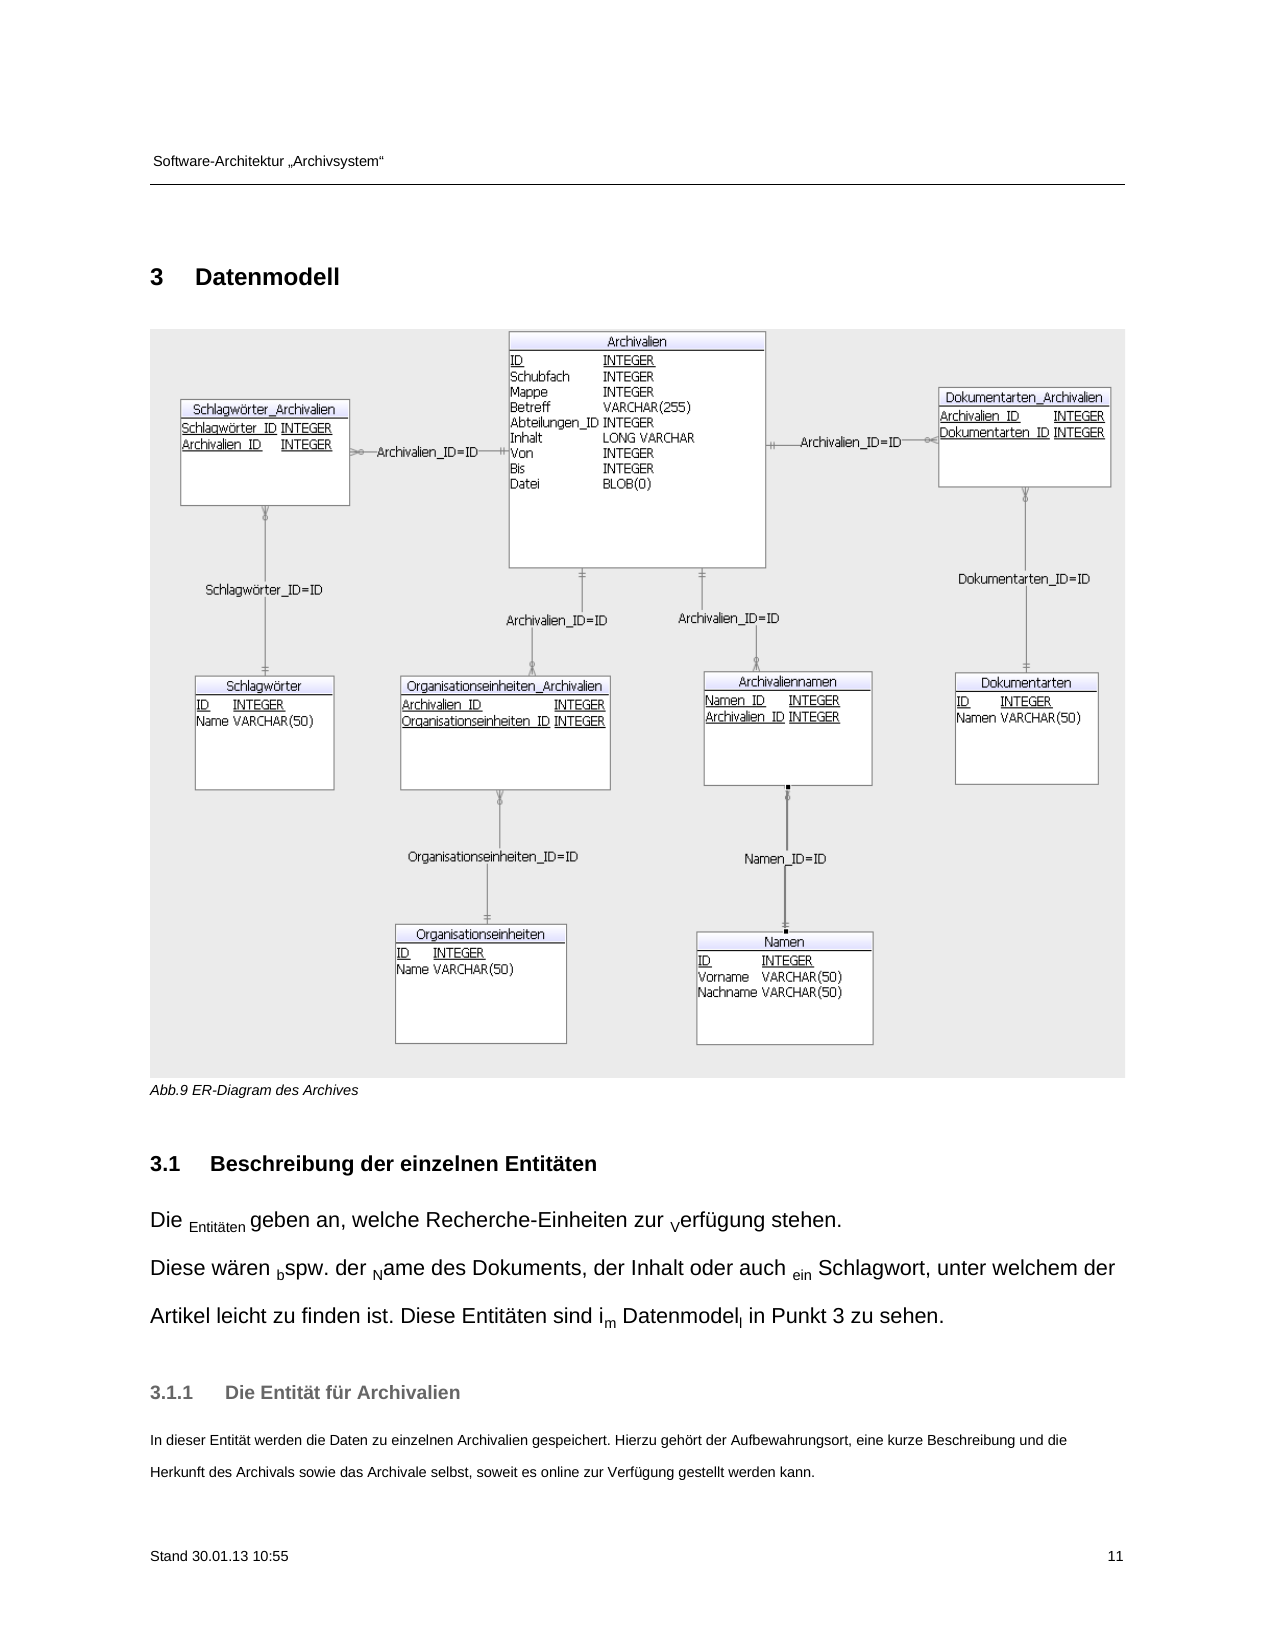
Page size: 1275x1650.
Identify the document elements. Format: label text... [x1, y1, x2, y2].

picture [150, 329, 1125, 1078]
text Abb.9 ER-Diagram des Archives [150, 1082, 1125, 1110]
subtitle Datenmodell [150, 263, 1125, 310]
text Die Entitäten geben an, welche Recherche-Einheiten zur Verfügung stehen. [150, 1208, 1125, 1250]
subtitle Beschreibung der einzelnen Entitäten [150, 1152, 1125, 1193]
text In dieser Entität werden die Daten zu einzelnen Archivalien gespeichert. Hierzu gehört der Aufbewahrungsort, eine kurze Beschreibung und die Herkunft des Archivals sowie das Archivale selbst, soweit es online zur Verfügung gestellt werden kann. [150, 1433, 1125, 1493]
text Diese wären bspw. der Name des Dokuments, der Inhalt oder auch ein Schlagwort, unter welchem der Artikel leicht zu finden ist. Diese Entitäten sind im Datenmodell in Punkt 3 zu sehen. [150, 1256, 1125, 1346]
subtitle Die Entität für Archivalien [150, 1382, 1125, 1419]
